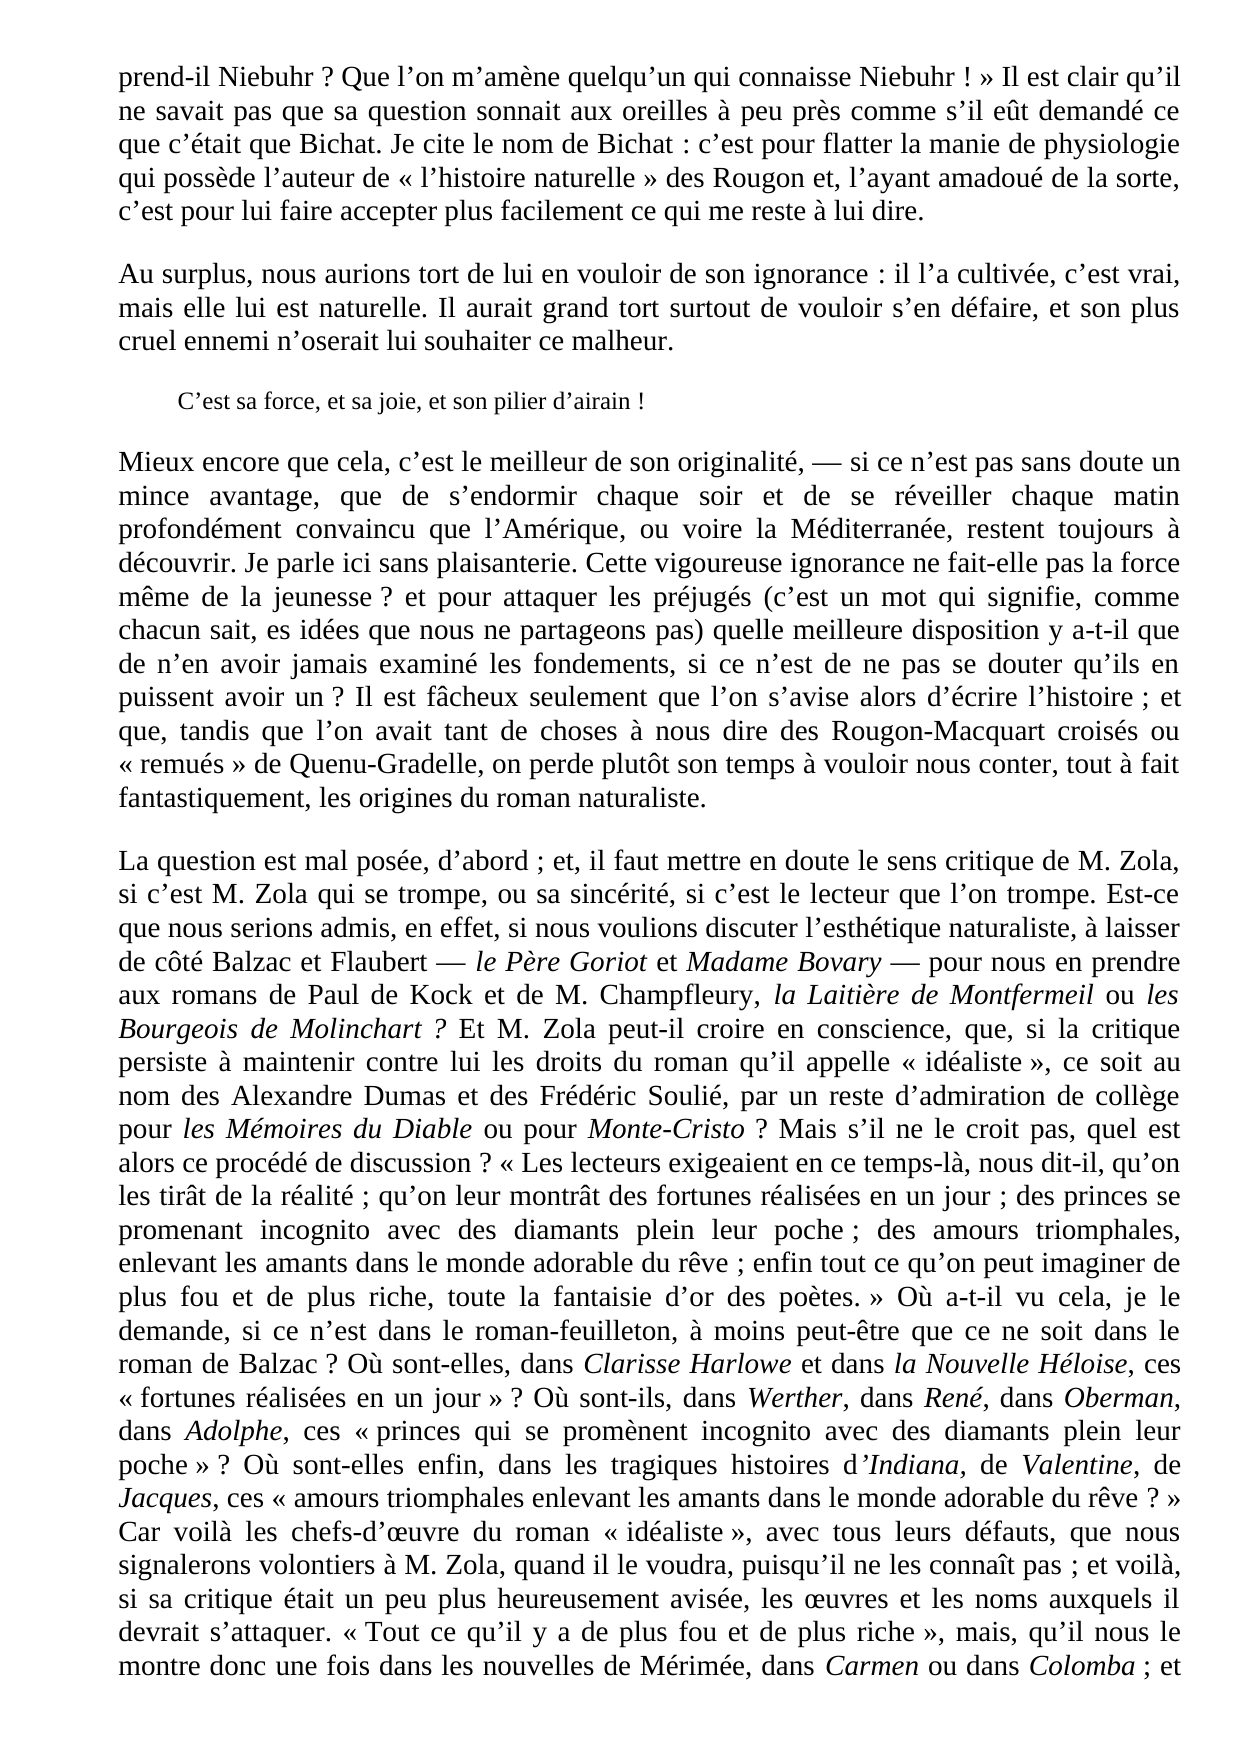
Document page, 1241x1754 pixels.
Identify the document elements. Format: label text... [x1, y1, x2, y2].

text Mieux encore que cela, c’est le meilleur de son originalité, — si ce n’est pas sans doute un mince avantage, que de s’endormir chaque soir et de se réveiller chaque matin profondément convaincu que l’Amérique, ou voire la Méditerranée, restent toujours à découvrir. Je parle ici sans plaisanterie. Cette vigoureuse ignorance ne fait-elle pas la force même de la jeunesse ? et pour attaquer les préjugés (c’est un mot qui signifie, comme chacun sait, es idées que nous ne partageons pas) quelle meilleure disposition y a-t-il que de n’en avoir jamais examiné les fondements, si ce n’est de ne pas se douter qu’ils en puissent avoir un ? Il est fâcheux seulement que l’on s’avise alors d’écrire l’histoire ; et que, tandis que l’on avait tant de choses à nous dire des Rougon-Macquart croisés ou « remués » de Quenu-Gradelle, on perde plutôt son temps à vouloir nous conter, tout à fait fantastiquement, les origines du roman naturaliste. [118, 444, 1181, 813]
text C’est sa force, et sa joie, et son pilier d’airain ! [177, 386, 1122, 415]
text Au surplus, nous aurions tort de lui en vouloir de son ignorance : il l’a cultivée, c’est vrai, mais elle lui est naturelle. Il aurait grand tort surtout de vouloir s’en défaire, et son plus cruel ennemi n’oserait lui souhaiter ce malheur. [118, 256, 1181, 357]
text prend-il Niebuhr ? Que l’on m’amène quelqu’un qui connaisse Niebuhr ! » Il est clair qu’il ne savait pas que sa question sonnait aux oreilles à peu près comme s’il eût demandé ce que c’était que Bichat. Je cite le nom de Bichat : c’est pour flatter la manie de physiologie qui possède l’auteur de « l’histoire naturelle » des Rougon et, l’ayant amadoué de la sorte, c’est pour lui faire accepter plus facilement ce qui me reste à lui dire. [118, 59, 1181, 227]
text La question est mal posée, d’abord ; et, il faut mettre en doute le sens critique de M. Zola, si c’est M. Zola qui se trompe, ou sa sincérité, si c’est le lecteur que l’on trompe. Est-ce que nous serions admis, en effet, si nous voulions discuter l’esthétique naturaliste, à laisser de côté Balzac et Flaubert — le Père Goriot et Madame Bovary — pour nous en prendre aux romans de Paul de Kock et de M. Champfleury, la Laitière de Montfermeil ou les Bourgeois de Molinchart ? Et M. Zola peut-il croire en conscience, que, si la critique persiste à maintenir contre lui les droits du roman qu’il appelle « idéaliste », ce soit au nom des Alexandre Dumas et des Frédéric Soulié, par un reste d’admiration de collège pour les Mémoires du Diable ou pour Monte-Cristo ? Mais s’il ne le croit pas, quel est alors ce procédé de discussion ? « Les lecteurs exigeaient en ce temps-là, nous dit-il, qu’on les tirât de la réalité ; qu’on leur montrât des fortunes réalisées en un jour ; des princes se promenant incognito avec des diamants plein leur poche ; des amours triomphales, enlevant les amants dans le monde adorable du rêve ; enfin tout ce qu’on peut imaginer de plus fou et de plus riche, toute la fantaisie d’or des poètes. » Où a-t-il vu cela, je le demande, si ce n’est dans le roman-feuilleton, à moins peut-être que ce ne soit dans le roman de Balzac ? Où sont-elles, dans Clarisse Harlowe et dans la Nouvelle Héloise, ces « fortunes réalisées en un jour » ? Où sont-ils, dans Werther, dans René, dans Oberman, dans Adolphe, ces « princes qui se promènent incognito avec des diamants plein leur poche » ? Où sont-elles enfin, dans les tragiques histoires d’Indiana, de Valentine, de Jacques, ces « amours triomphales enlevant les amants dans le monde adorable du rêve ? » Car voilà les chefs-d’œuvre du roman « idéaliste », avec tous leurs défauts, que nous signalerons volontiers à M. Zola, quand il le voudra, puisqu’il ne les connaît pas ; et voilà, si sa critique était un peu plus heureusement avisée, les œuvres et les noms auxquels il devrait s’attaquer. « Tout ce qu’il y a de plus fou et de plus riche », mais, qu’il nous le montre donc une fois dans les nouvelles de Mérimée, dans Carmen ou dans Colomba ; et [118, 843, 1181, 1682]
